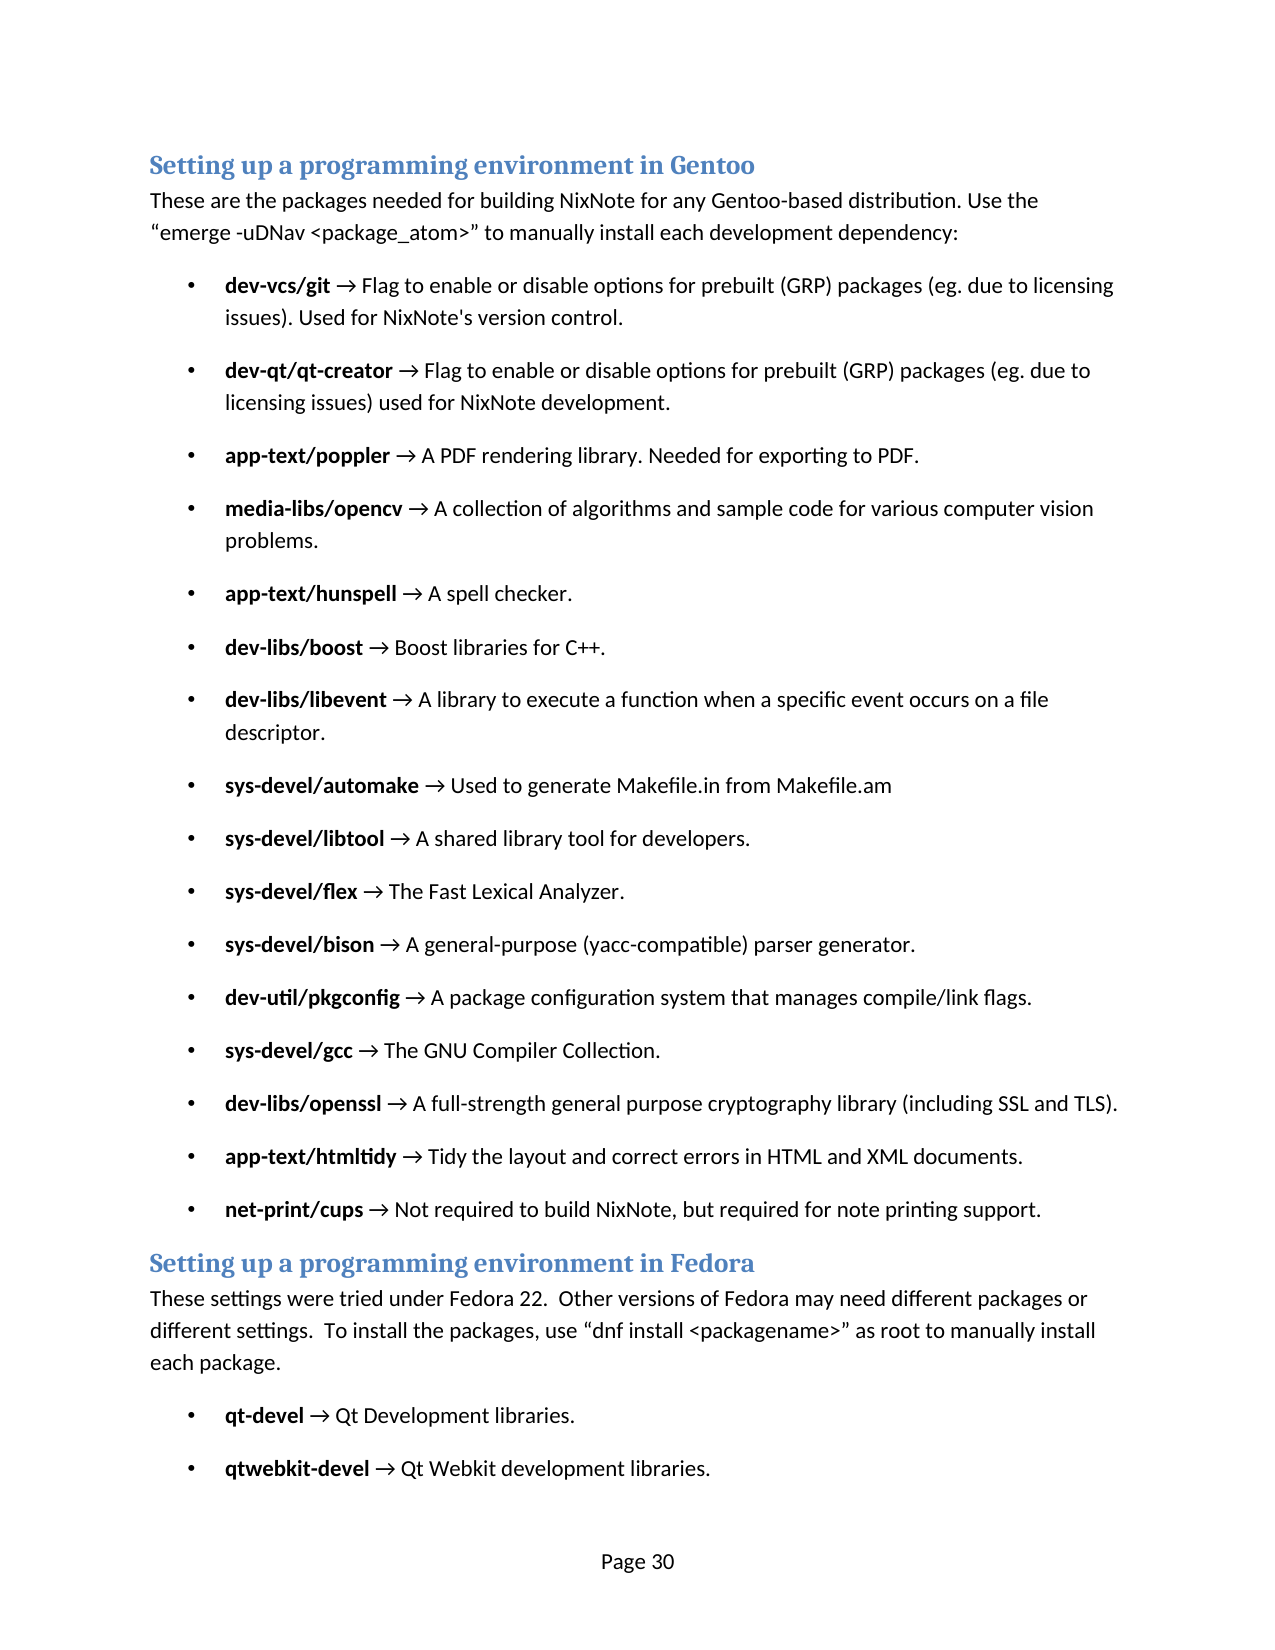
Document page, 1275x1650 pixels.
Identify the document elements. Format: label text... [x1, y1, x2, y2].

list dev-libs/libevent → A library to execute a function when a specific event occurs on a file descriptor. [187, 686, 1125, 746]
list dev-util/pkgconfig → A package configuration system that manages compile/link flags. [187, 983, 1125, 1011]
list sys-devel/libtool → A shared library tool for developers. [187, 824, 1125, 852]
list sys-devel/automake → Used to generate Makefile.in from Makefile.am [187, 771, 1125, 799]
subtitle Setting up a programming environment in Fedora [150, 1248, 1125, 1279]
list sys-devel/bison → A general-purpose (yacc-compatible) parser generator. [187, 930, 1125, 958]
list dev-qt/qt-creator → Flag to enable or disable options for prebuilt (GRP) packages (eg. due to licensing issues) used for NixNote development. [187, 356, 1125, 416]
list qt-devel → Qt Development libraries. [187, 1401, 1125, 1429]
list app-text/poppler → A PDF rendering library. Needed for exporting to PDF. [187, 441, 1125, 469]
list qtwebkit-devel → Qt Webkit development libraries. [187, 1454, 1125, 1482]
list app-text/htmltidy → Tidy the layout and correct errors in HTML and XML documents. [187, 1142, 1125, 1170]
subtitle Setting up a programming environment in Gentoo [150, 150, 1125, 181]
list app-text/hunspell → A spell checker. [187, 579, 1125, 608]
text These settings were tried under Fedora 22. Other versions of Fedora may need different packages or different settings. To install the packages, use “dnf install <packagename>” as root to manually install each package. [150, 1284, 1125, 1376]
list net-print/cups → Not required to build NixNote, but required for note printing support. [187, 1195, 1125, 1223]
list sys-devel/gcc → The GNU Compiler Collection. [187, 1036, 1125, 1064]
list dev-libs/boost → Boost libraries for C++. [187, 633, 1125, 661]
list sys-devel/flex → The Fast Lexical Analyzer. [187, 877, 1125, 905]
list media-libs/opencv → A collection of algorithms and sample code for various computer vision problems. [187, 494, 1125, 554]
list dev-libs/openssl → A full-strength general purpose cryptography library (including SSL and TLS). [187, 1089, 1125, 1117]
list dev-vcs/git → Flag to enable or disable options for prebuilt (GRP) packages (eg. due to licensing issues). Used for NixNote's version control. [187, 271, 1125, 331]
text These are the packages needed for building NixNote for any Gentoo-based distribution. Use the “emerge -uDNav <package_atom>” to manually install each development dependency: [150, 186, 1125, 246]
